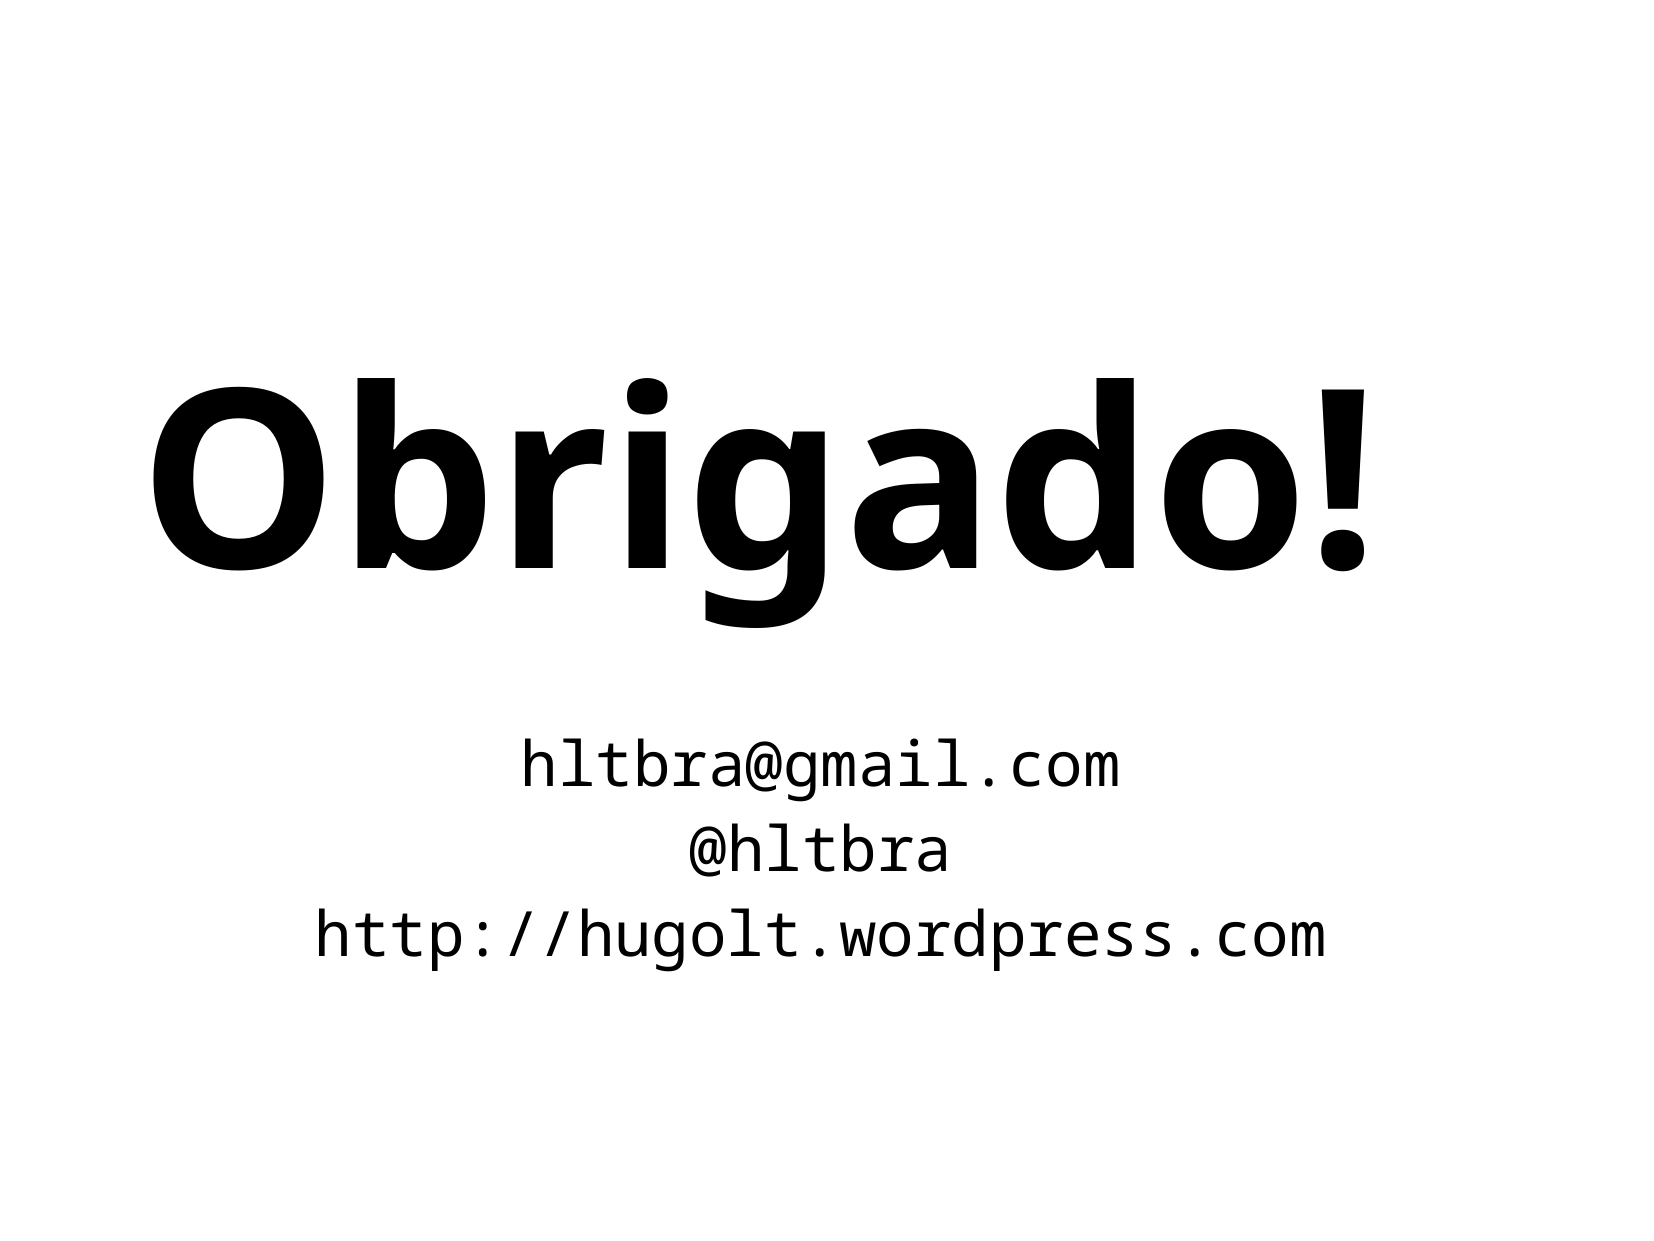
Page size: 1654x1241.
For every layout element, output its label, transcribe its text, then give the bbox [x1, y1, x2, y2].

text_box hltbra@gmail.com @hltbra http://hugolt.wordpress.com [299, 712, 1349, 946]
text_box Obrigado! [124, 294, 1587, 591]
